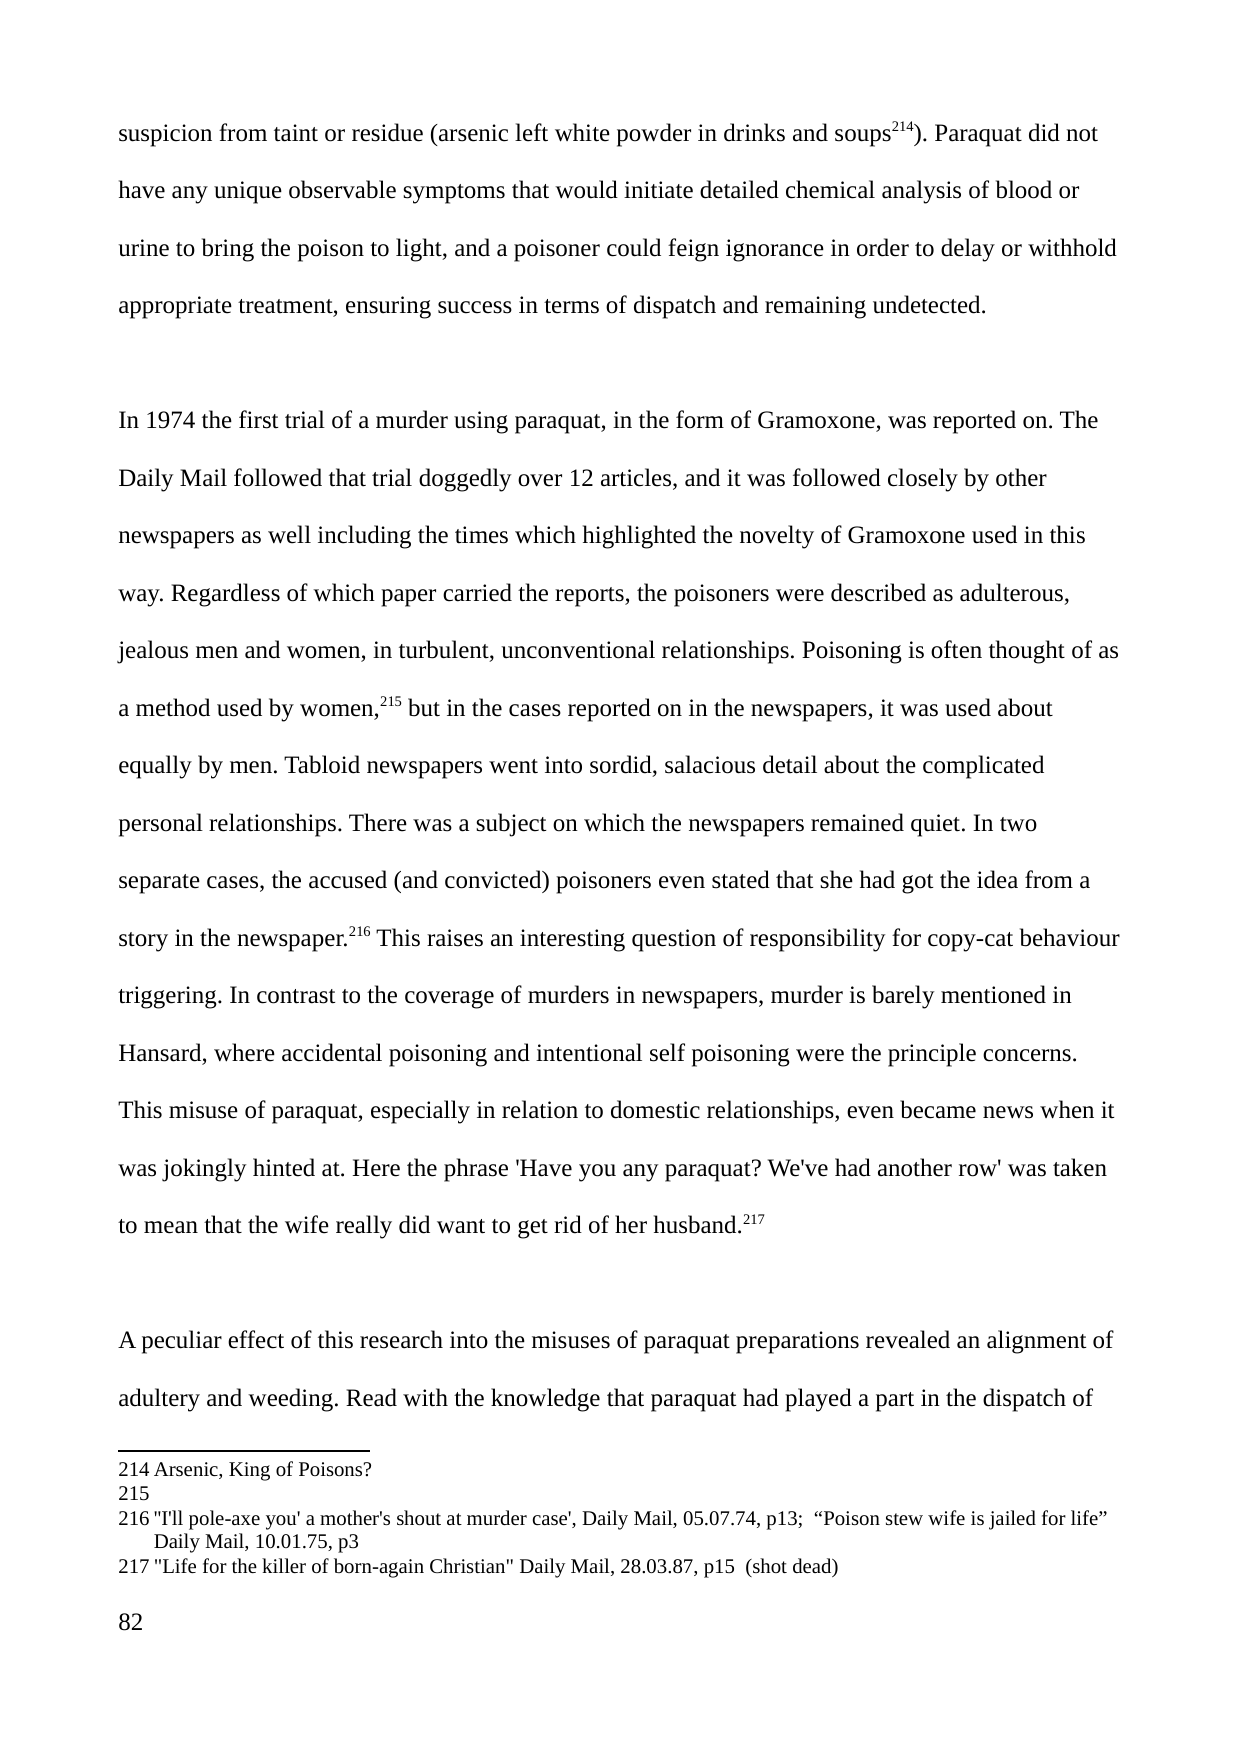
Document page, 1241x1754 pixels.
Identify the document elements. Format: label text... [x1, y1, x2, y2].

text ''I'll pole-axe you' a mother's shout at murder case', Daily Mail, 05.07.74, p13; “Poison stew wife is jailed for life” Daily Mail, 10.01.75, p3 [118, 1505, 1122, 1553]
text A peculiar effect of this research into the misuses of paraquat preparations revealed an alignment of adultery and weeding. Read with the knowledge that paraquat had played a part in the dispatch of [118, 1326, 1122, 1412]
text In 1974 the first trial of a murder using paraquat, in the form of Gramoxone, was reported on. The Daily Mail followed that trial doggedly over 12 articles, and it was followed closely by other newspapers as well including the times which highlighted the novelty of Gramoxone used in this way. Regardless of which paper carried the reports, the poisoners were described as adulterous, jealous men and women, in turbulent, unconventional relationships. Poisoning is often thought of as a method used by women, but in the cases reported on in the newspapers, it was used about equally by men. Tabloid newspapers went into sordid, salacious detail about the complicated personal relationships. There was a subject on which the newspapers remained quiet. In two separate cases, the accused (and convicted) poisoners even stated that she had got the idea from a story in the newspaper. This raises an interesting question of responsibility for copy-cat behaviour triggering. In contrast to the coverage of murders in newspapers, murder is barely mentioned in Hansard, where accidental poisoning and intentional self poisoning were the principle concerns. This misuse of paraquat, especially in relation to domestic relationships, even became news when it was jokingly hinted at. Here the phrase 'Have you any paraquat? We've had another row' was taken to mean that the wife really did want to get rid of her husband. [118, 406, 1122, 1239]
text suspicion from taint or residue (arsenic left white powder in drinks and soups). Paraquat did not have any unique observable symptoms that would initiate detailed chemical analysis of blood or urine to bring the poison to light, and a poisoner could feign ignorance in order to delay or withhold appropriate treatment, ensuring success in terms of dispatch and remaining undetected. [118, 118, 1122, 319]
text "Life for the killer of born-again Christian" Daily Mail, 28.03.87, p15 (shot dead) [118, 1553, 1122, 1578]
text Arsenic, King of Poisons? [118, 1457, 1122, 1481]
